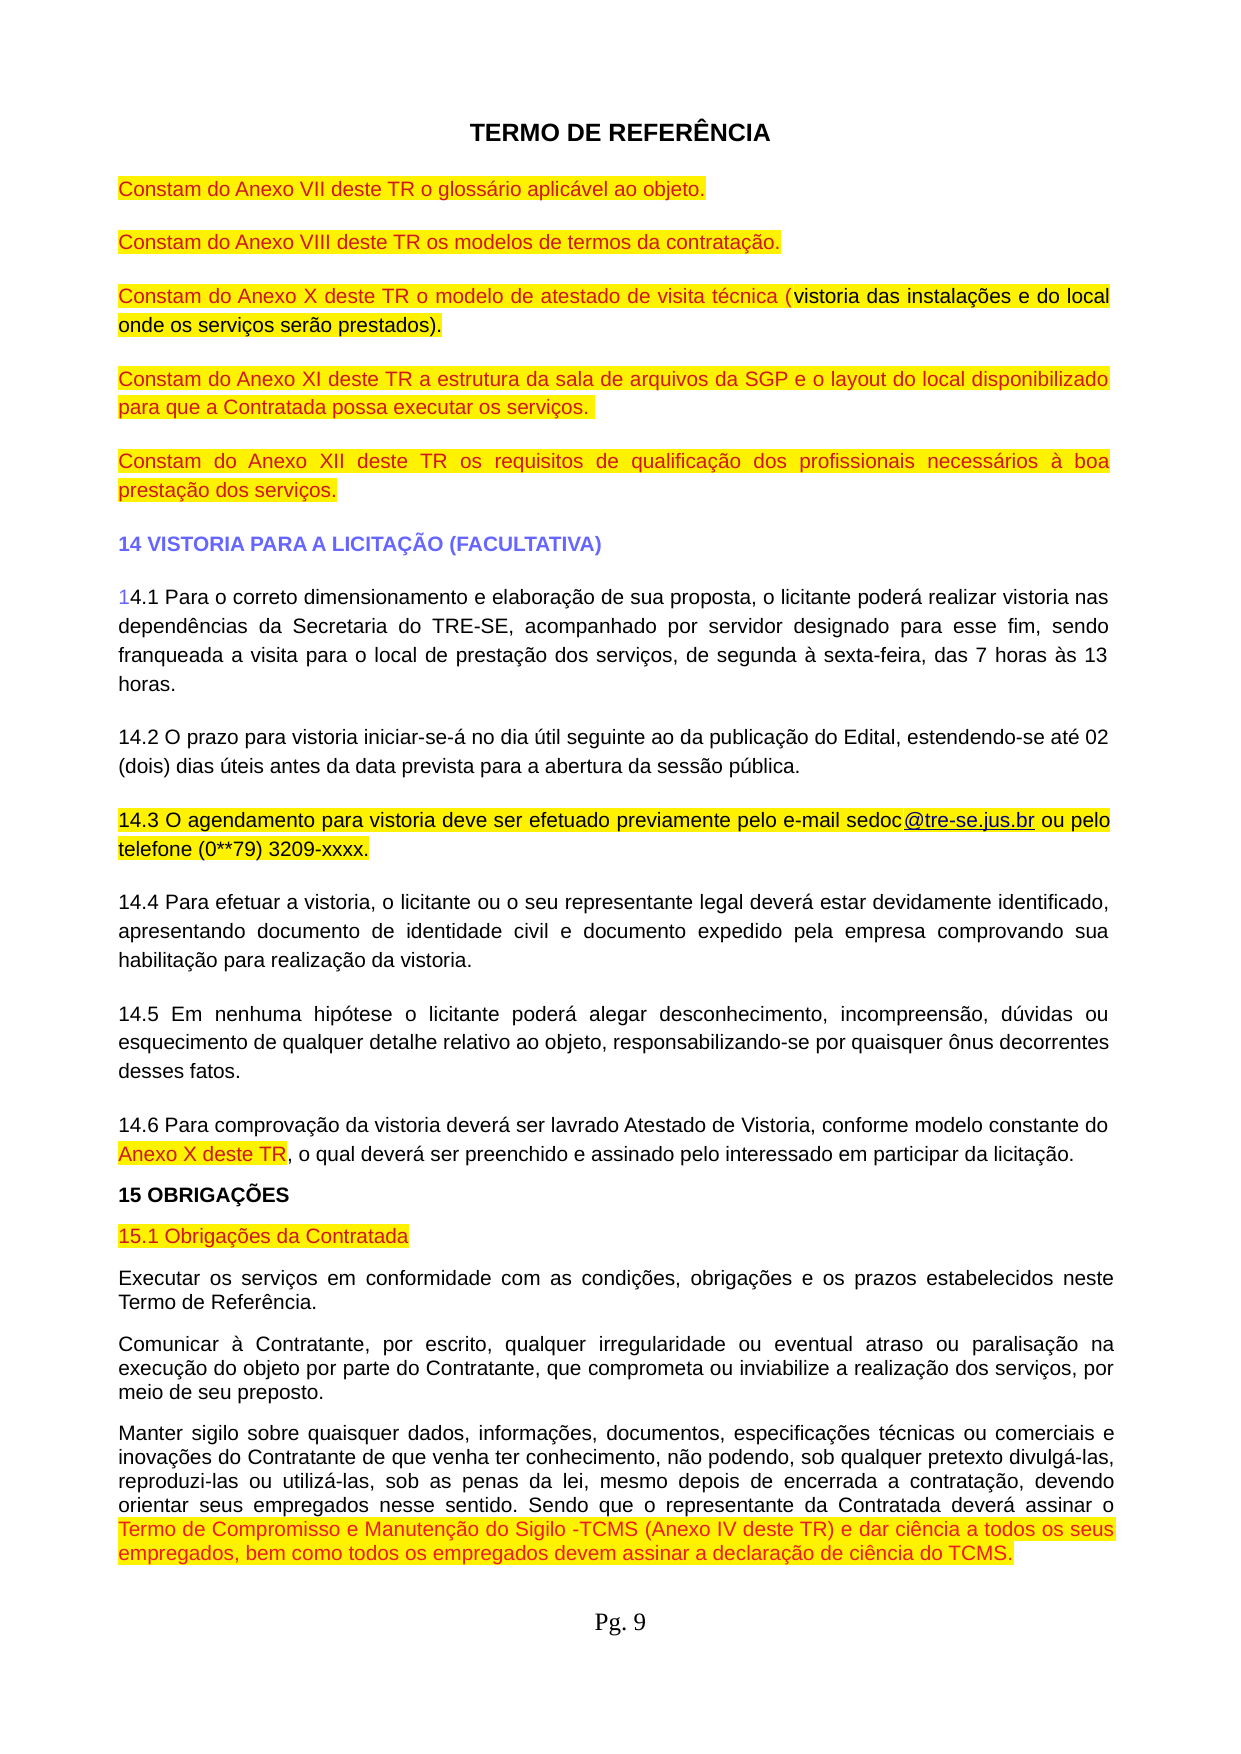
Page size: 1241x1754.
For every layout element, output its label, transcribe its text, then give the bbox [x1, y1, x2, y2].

text 14.5 Em nenhuma hipótese o licitante poderá alegar desconhecimento, incompreensão, dúvidas ou esquecimento de qualquer detalhe relativo ao objeto, responsabilizando-se por quaisquer ônus decorrentes desses fatos. [118, 1001, 1110, 1083]
text Constam do Anexo XI deste TR a estrutura da sala de arquivos da SGP e o layout do local disponibilizado para que a Contratada possa executar os serviços. [118, 366, 1110, 419]
text 14.4 Para efetuar a vistoria, o licitante ou o seu representante legal deverá estar devidamente identificado, apresentando documento de identidade civil e documento expedido pela empresa comprovando sua habilitação para realização da vistoria. [118, 890, 1110, 972]
text Executar os serviços em conformidade com as condições, obrigações e os prazos estabelecidos neste Termo de Referência. [118, 1266, 1116, 1314]
text 15 OBRIGAÇÕES [118, 1183, 1116, 1207]
text Constam do Anexo X deste TR o modelo de atestado de visita técnica (vistoria das instalações e do local onde os serviços serão prestados). [118, 284, 1110, 337]
text 15.1 Obrigações da Contratada [118, 1224, 1116, 1248]
text Constam do Anexo XII deste TR os requisitos de qualificação dos profissionais necessários à boa prestação dos serviços. [118, 449, 1110, 502]
text 14.6 Para comprovação da vistoria deverá ser lavrado Atestado de Vistoria, conforme modelo constante do Anexo X deste TR, o qual deverá ser preenchido e assinado pelo interessado em participar da licitação. [118, 1113, 1110, 1165]
text Constam do Anexo VIII deste TR os modelos de termos da contratação. [118, 230, 1110, 254]
text 14 VISTORIA PARA A LICITAÇÃO (FACULTATIVA) [118, 531, 1110, 555]
text 14.2 O prazo para vistoria iniciar-se-á no dia útil seguinte ao da publicação do Edital, estendendo-se até 02 (dois) dias úteis antes da data prevista para a abertura da sessão pública. [118, 725, 1110, 778]
text Comunicar à Contratante, por escrito, qualquer irregularidade ou eventual atraso ou paralisação na execução do objeto por parte do Contratante, que comprometa ou inviabilize a realização dos serviços, por meio de seu preposto. [118, 1332, 1116, 1403]
text Constam do Anexo VII deste TR o glossário aplicável ao objeto. [118, 176, 1110, 200]
text 14.1 Para o correto dimensionamento e elaboração de sua proposta, o licitante poderá realizar vistoria nas dependências da Secretaria do TRE-SE, acompanhado por servidor designado para esse fim, sendo franqueada a visita para o local de prestação dos serviços, de segunda à sexta-feira, das 7 horas às 13 horas. [118, 585, 1110, 695]
text Manter sigilo sobre quaisquer dados, informações, documentos, especificações técnicas ou comerciais e inovações do Contratante de que venha ter conhecimento, não podendo, sob qualquer pretexto divulgá-las, reproduzi-las ou utilizá-las, sob as penas da lei, mesmo depois de encerrada a contratação, devendo orientar seus empregados nesse sentido. Sendo que o representante da Contratada deverá assinar o Termo de Compromisso e Manutenção do Sigilo -TCMS (Anexo IV deste TR) e dar ciência a todos os seus empregados, bem como todos os empregados devem assinar a declaração de ciência do TCMS. [118, 1421, 1116, 1565]
text 14.3 O agendamento para vistoria deve ser efetuado previamente pelo e-mail sedoc@tre-se.jus.br ou pelo telefone (0**79) 3209-xxxx. [118, 808, 1110, 860]
